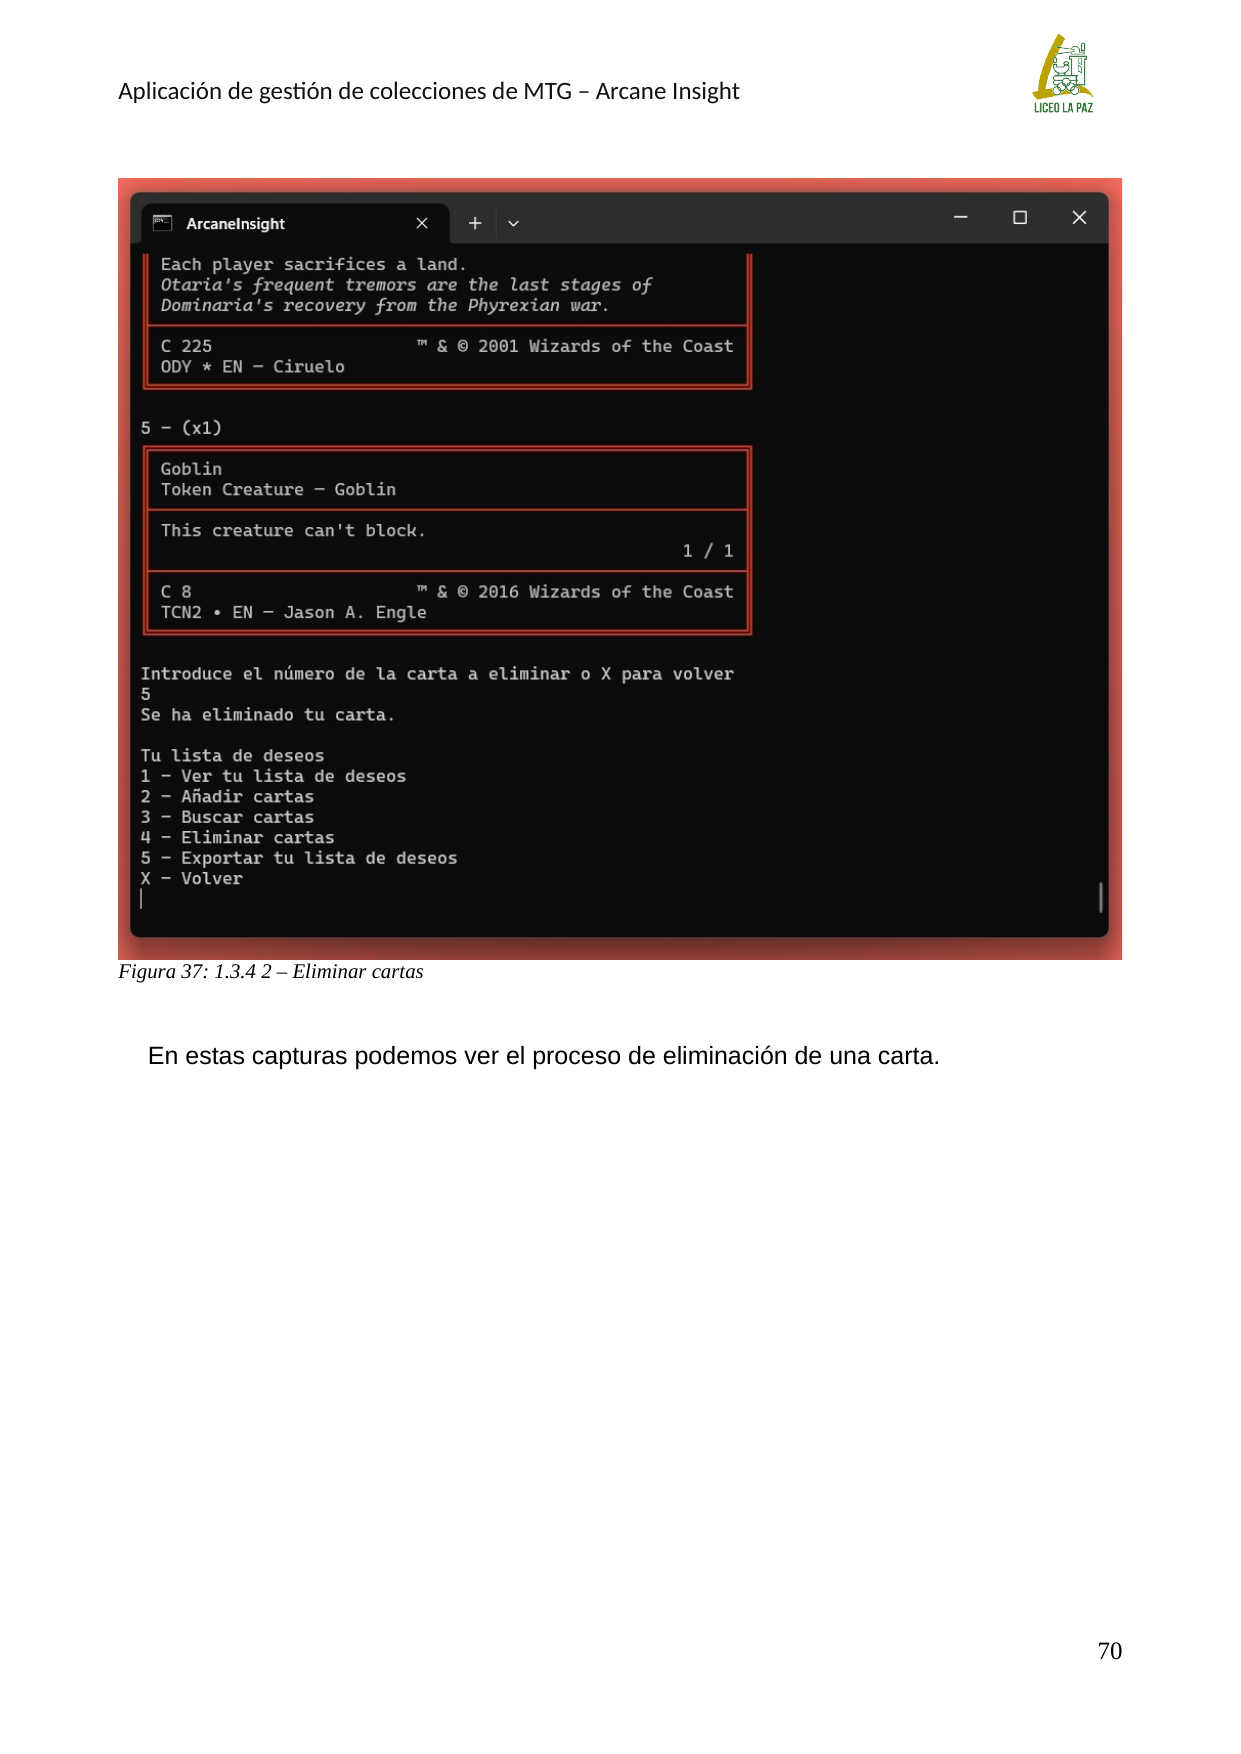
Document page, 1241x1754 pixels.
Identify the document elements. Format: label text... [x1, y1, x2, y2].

picture [1025, 26, 1100, 121]
text Figura 37: 1.3.4 2 – Eliminar cartas [118, 960, 1122, 983]
text En estas capturas podemos ver el proceso de eliminación de una carta. [118, 1041, 1122, 1070]
picture [118, 178, 1123, 960]
